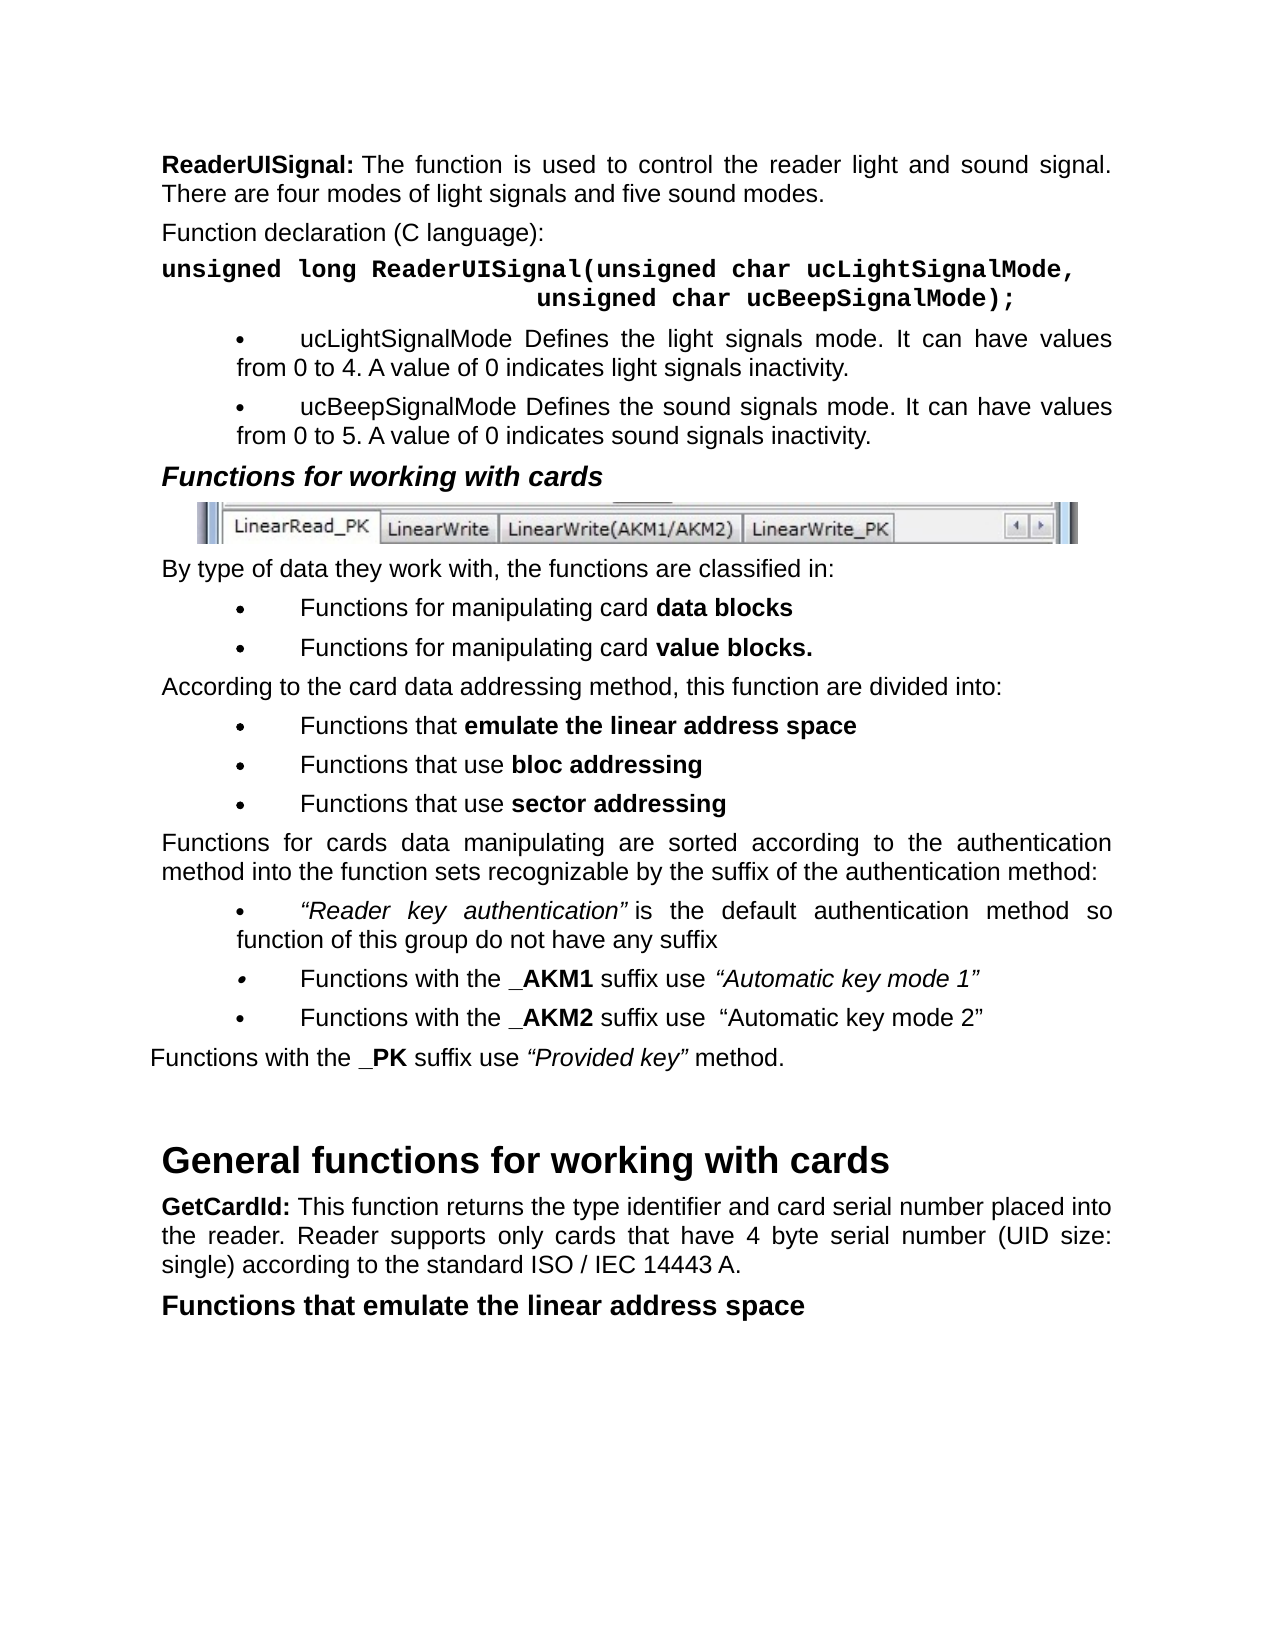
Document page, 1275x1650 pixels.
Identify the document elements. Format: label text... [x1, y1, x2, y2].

text Function declaration (C language): [161, 218, 1114, 247]
list Functions that use bloc addressing [236, 750, 1114, 779]
list Functions for manipulating card data blocks [236, 593, 1114, 622]
text Functions for working with cards [161, 460, 1114, 492]
text By type of data they work with, the functions are classified in: [161, 554, 1114, 583]
text According to the card data addressing method, this function are divided into: [161, 672, 1114, 701]
list Functions that emulate the linear address space [236, 711, 1114, 740]
picture [197, 502, 1078, 544]
text unsigned long ReaderUISignal(unsigned char ucLightSignalMode, unsigned char ucBeepSignalMode); [161, 257, 1114, 314]
list ucLightSignalMode Defines the light signals mode. It can have values from ​​0 to 4. A value of 0 indicates light signals inactivity. [236, 324, 1114, 382]
list Functions with the _AKM2 suffix use “Automatic key mode 2” [236, 1003, 1114, 1032]
text ReaderUISignal: The function is used to control the reader light and sound signal. There are four modes of light signals and five sound modes. [161, 150, 1114, 207]
list ucBeepSignalMode Defines the sound signals mode. It can have values from ​​0 to 5. A value of 0 indicates sound signals inactivity. [236, 392, 1114, 449]
text Functions with the _PK suffix use “Provided key” method. [150, 1043, 1125, 1071]
list Functions for manipulating card value blocks. [236, 633, 1114, 661]
list Functions that use sector addressing [236, 789, 1114, 818]
text Functions for cards data manipulating are sorted according to the authentication method into the function sets recognizable by the suffix of the authentication method: [161, 828, 1114, 886]
text GetCardId: This function returns the type identifier and card serial number placed into the reader. Reader supports only cards that have 4 byte serial number (UID size: single) according to the standard ISO / IEC 14443 A. [161, 1192, 1114, 1278]
list Functions with the _AKM1 suffix use “Automatic key mode 1” [236, 964, 1114, 993]
text Functions that emulate the linear address space [161, 1289, 1114, 1321]
list “Reader key authentication” is the default authentication method so function of this group do not have any suffix [236, 896, 1114, 954]
text General functions for working with cards [161, 1139, 1114, 1182]
